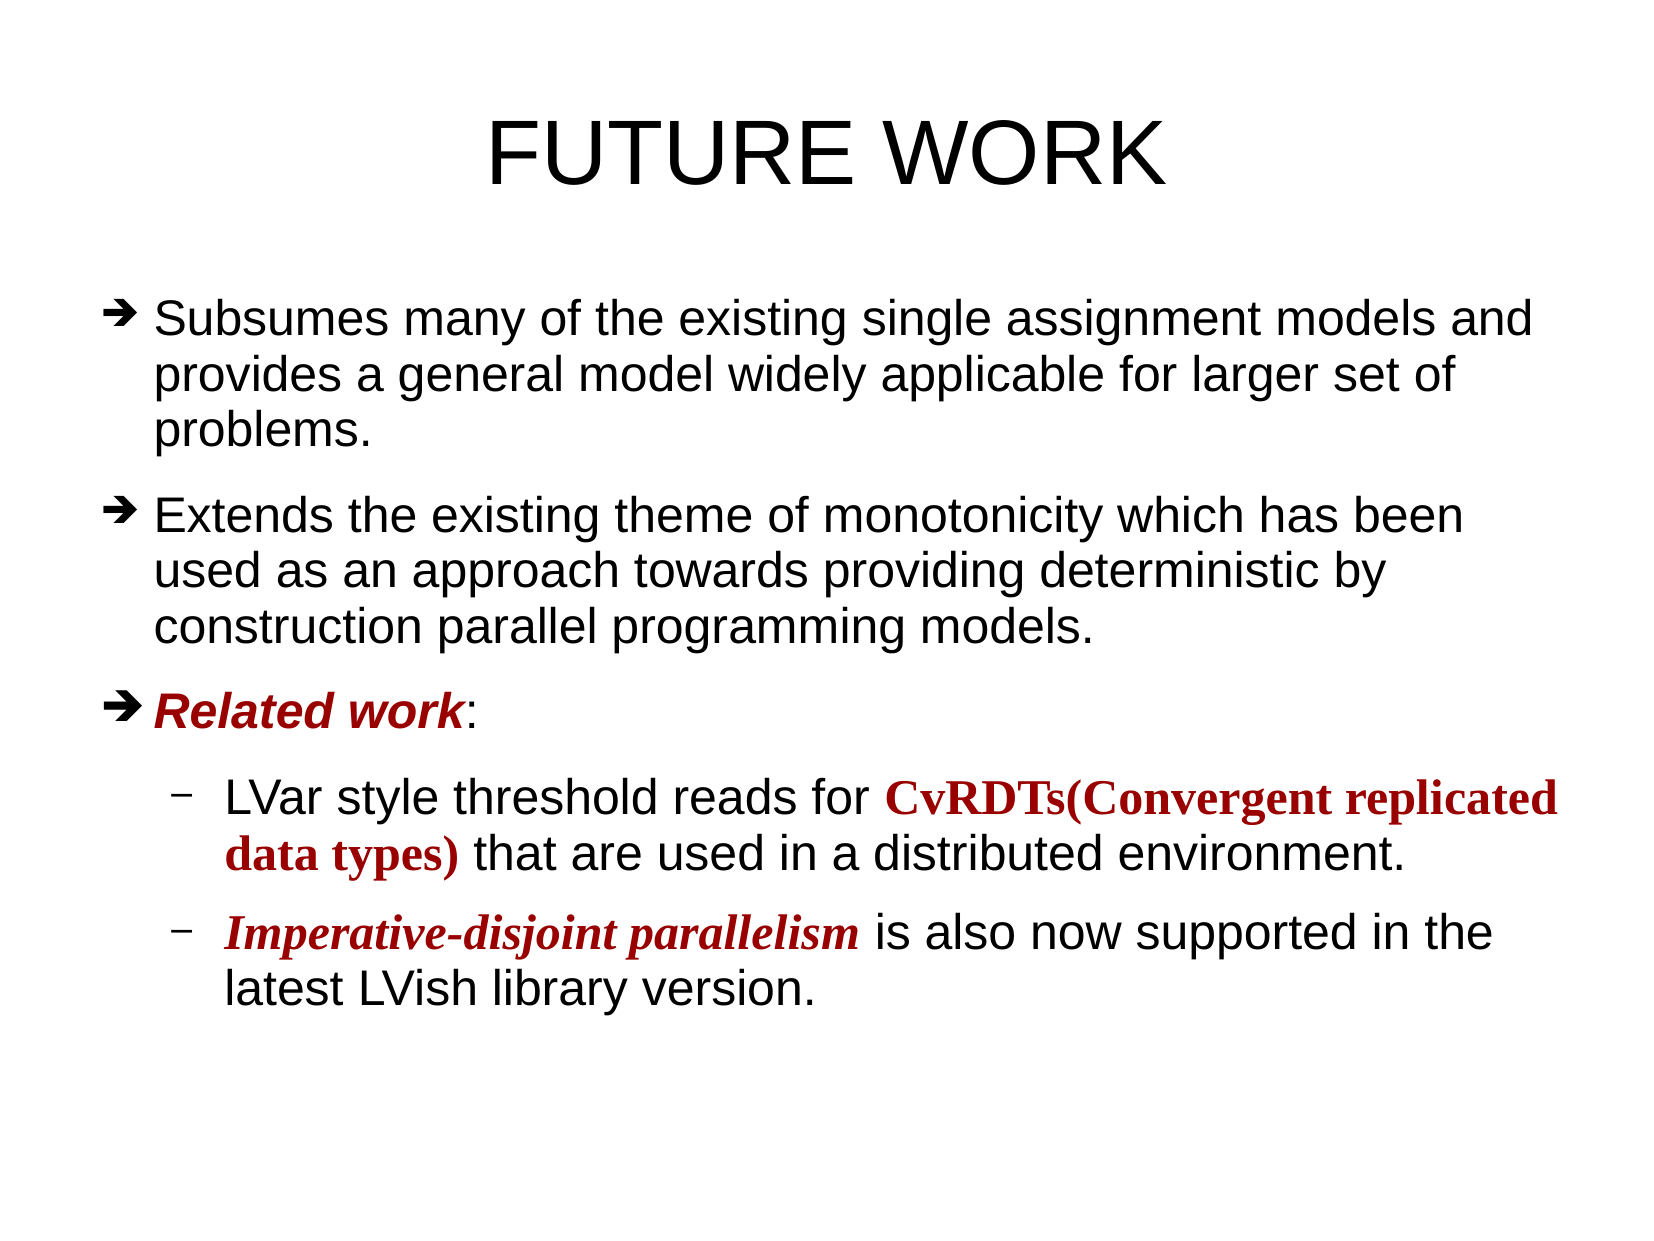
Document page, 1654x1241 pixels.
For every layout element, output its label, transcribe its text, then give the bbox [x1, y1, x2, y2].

title FUTURE WORK [82, 49, 1571, 257]
list Subsumes many of the existing single assignment models and provides a general model widely applicable for larger set of problems. Extends the existing theme of monotonicity which has been used as an approach towards providing deterministic by construction parallel programming models. Related work: LVar style threshold reads for CvRDTs(Convergent replicated data types) that are used in a distributed environment. Imperative-disjoint parallelism is also now supported in the latest LVish library version. [82, 290, 1571, 1207]
